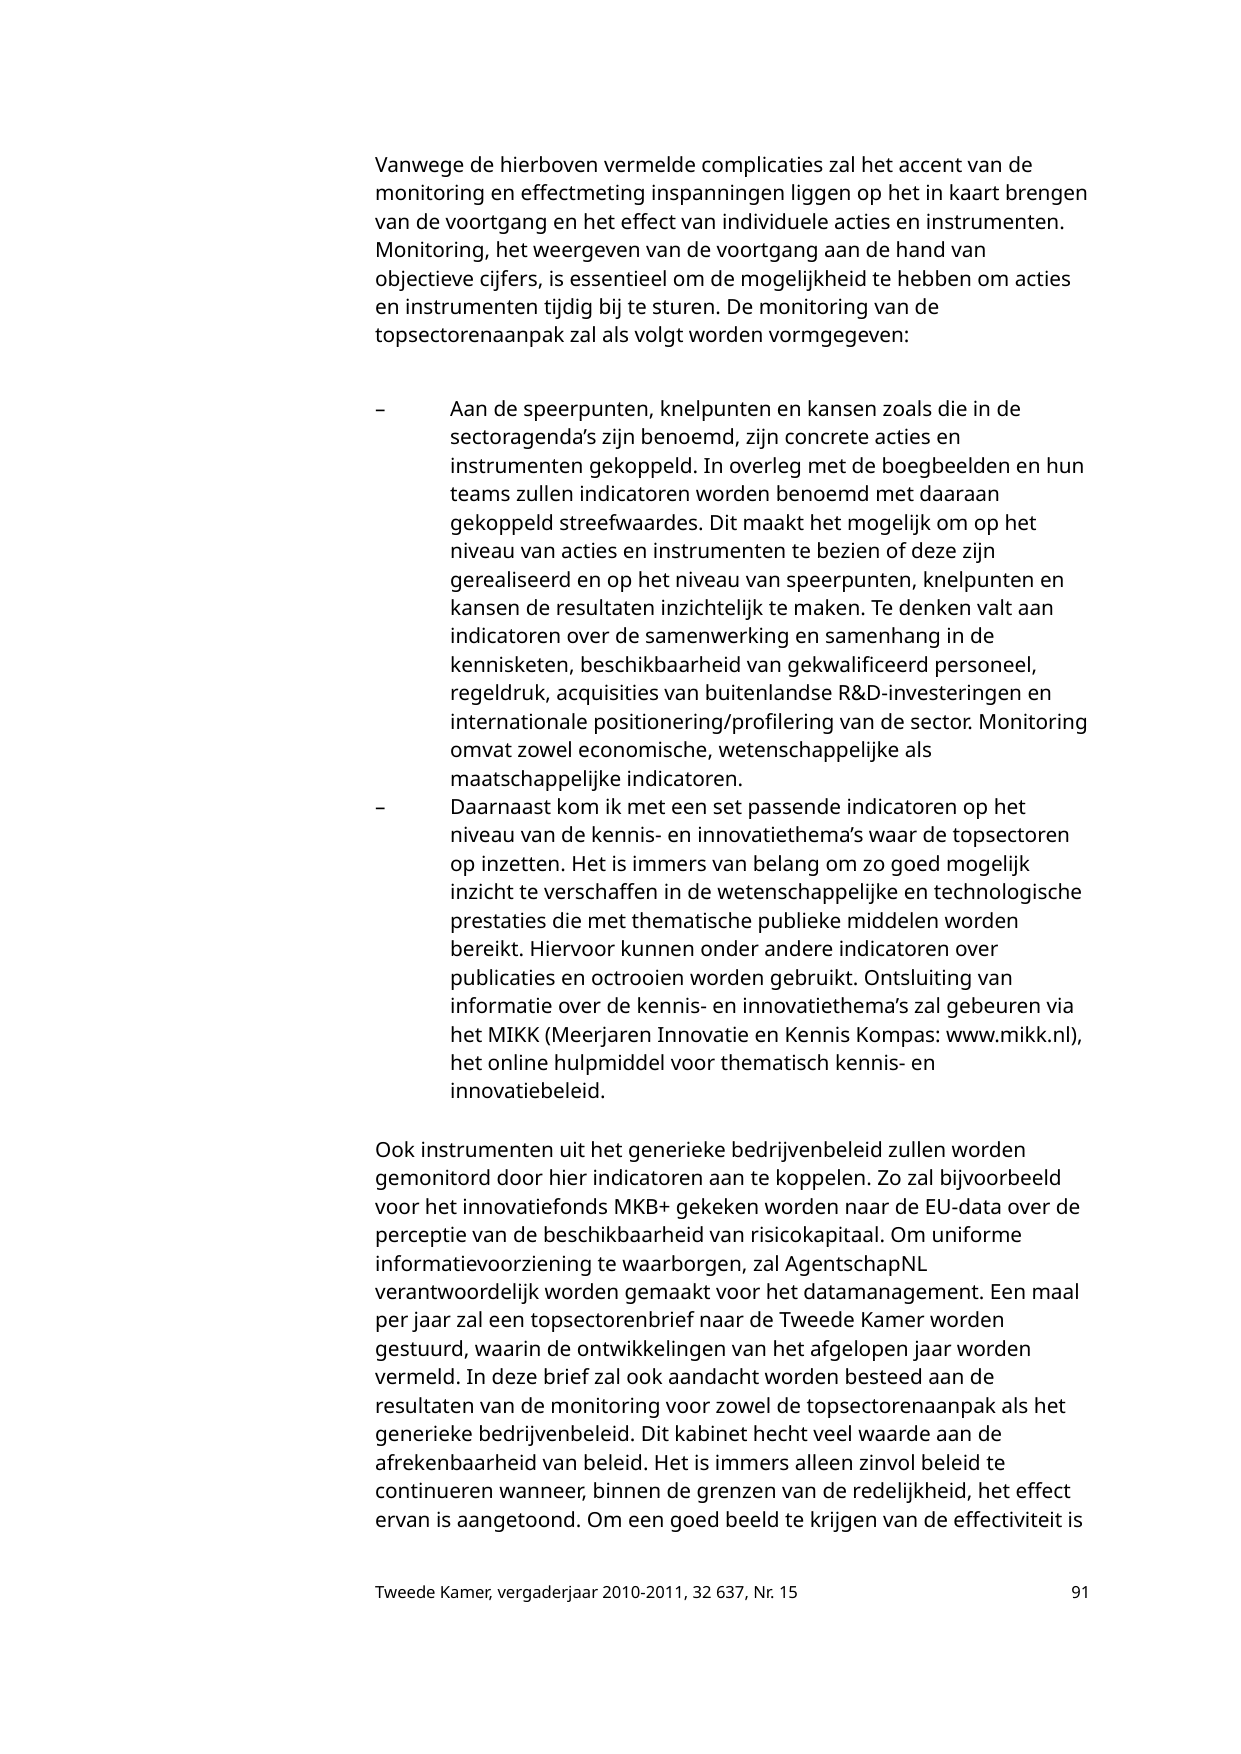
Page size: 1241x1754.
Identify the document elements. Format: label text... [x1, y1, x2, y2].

list Daarnaast kom ik met een set passende indicatoren op het niveau van de kennis- en innovatiethema’s waar de topsectoren op inzetten. Het is immers van belang om zo goed mogelijk inzicht te verschaffen in de wetenschappelijke en technologische prestaties die met thematische publieke middelen worden bereikt. Hiervoor kunnen onder andere indicatoren over publicaties en octrooien worden gebruikt. Ontsluiting van informatie over de kennis- en innovatiethema’s zal gebeuren via het MIKK (Meerjaren Innovatie en Kennis Kompas: www.mikk.nl), het online hulpmiddel voor thematisch kennis- en innovatiebeleid. [375, 792, 1090, 1105]
list Aan de speerpunten, knelpunten en kansen zoals die in de sectoragenda’s zijn benoemd, zijn concrete acties en instrumenten gekoppeld. In overleg met de boegbeelden en hun teams zullen indicatoren worden benoemd met daaraan gekoppeld streefwaardes. Dit maakt het mogelijk om op het niveau van acties en instrumenten te bezien of deze zijn gerealiseerd en op het niveau van speerpunten, knelpunten en kansen de resultaten inzichtelijk te maken. Te denken valt aan indicatoren over de samenwerking en samenhang in de kennisketen, beschikbaarheid van gekwalificeerd personeel, regeldruk, acquisities van buitenlandse R&D-investeringen en internationale positionering/profilering van de sector. Monitoring omvat zowel economische, wetenschappelijke als maatschappelijke indicatoren. [375, 394, 1090, 792]
text Vanwege de hierboven vermelde complicaties zal het accent van de monitoring en effectmeting inspanningen liggen op het in kaart brengen van de voortgang en het effect van individuele acties en instrumenten. Monitoring, het weergeven van de voortgang aan de hand van objectieve cijfers, is essentieel om de mogelijkheid te hebben om acties en instrumenten tijdig bij te sturen. De monitoring van de topsectorenaanpak zal als volgt worden vormgegeven: [375, 150, 1090, 349]
text Ook instrumenten uit het generieke bedrijvenbeleid zullen worden gemonitord door hier indicatoren aan te koppelen. Zo zal bijvoorbeeld voor het innovatiefonds MKB+ gekeken worden naar de EU-data over de perceptie van de beschikbaarheid van risicokapitaal. Om uniforme informatievoorziening te waarborgen, zal AgentschapNL verantwoordelijk worden gemaakt voor het datamanagement. Een maal per jaar zal een topsectorenbrief naar de Tweede Kamer worden gestuurd, waarin de ontwikkelingen van het afgelopen jaar worden vermeld. In deze brief zal ook aandacht worden besteed aan de resultaten van de monitoring voor zowel de topsectorenaanpak als het generieke bedrijvenbeleid. Dit kabinet hecht veel waarde aan de afrekenbaarheid van beleid. Het is immers alleen zinvol beleid te continueren wanneer, binnen de grenzen van de redelijkheid, het effect ervan is aangetoond. Om een goed beeld te krijgen van de effectiviteit is [375, 1135, 1090, 1533]
